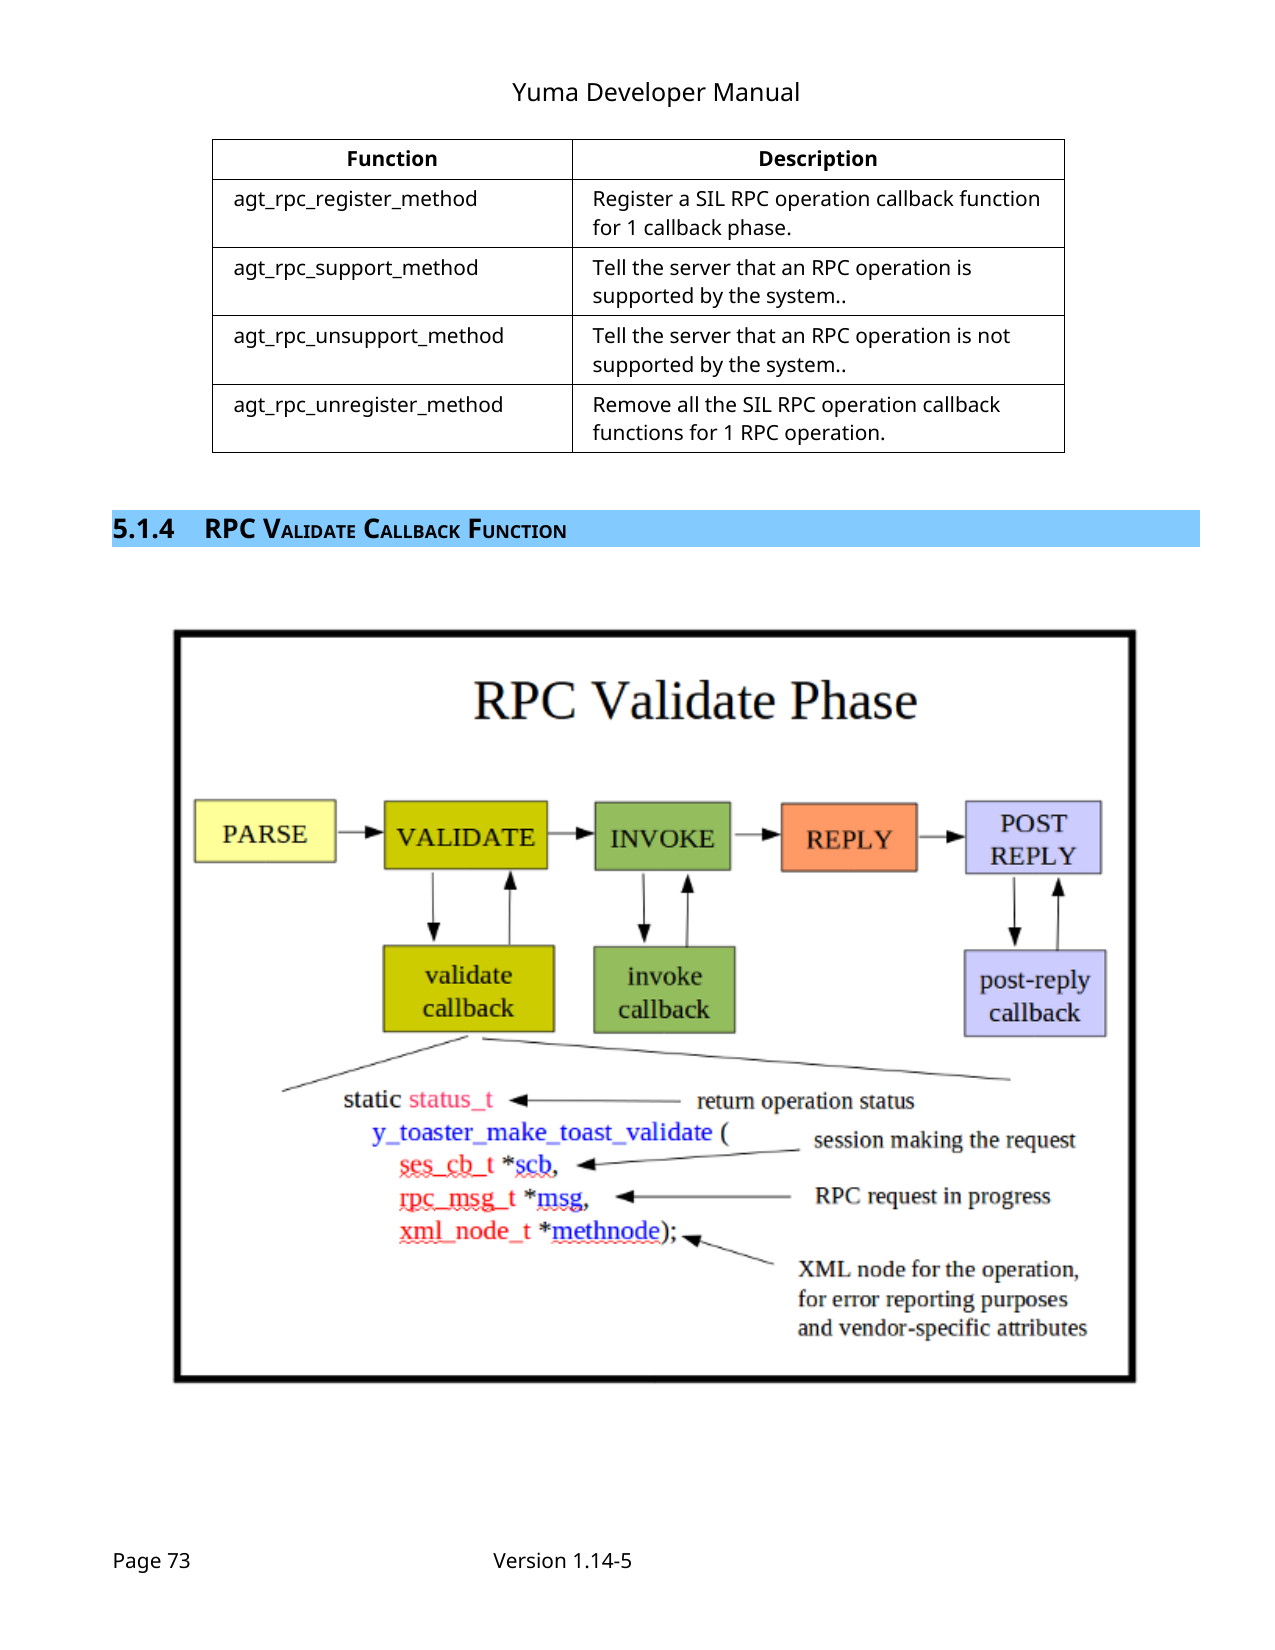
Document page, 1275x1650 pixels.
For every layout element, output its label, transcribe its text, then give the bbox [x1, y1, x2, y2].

picture [148, 617, 1164, 1399]
table_cell Tell the server that an RPC operation is supported by the system.. [573, 248, 1064, 315]
table_cell Remove all the SIL RPC operation callback functions for 1 RPC operation. [573, 385, 1064, 452]
table_header Function [213, 140, 572, 178]
table_cell Tell the server that an RPC operation is not supported by the system.. [573, 316, 1064, 384]
table_header Description [573, 140, 1064, 178]
table_cell agt_rpc_register_method [213, 180, 572, 247]
table_cell agt_rpc_unsupport_method [213, 316, 572, 384]
subtitle RPC Validate Callback Function [112, 510, 1200, 547]
table_cell agt_rpc_support_method [213, 248, 572, 315]
table_cell agt_rpc_unregister_method [213, 385, 572, 452]
table_cell Register a SIL RPC operation callback function for 1 callback phase. [573, 180, 1064, 247]
